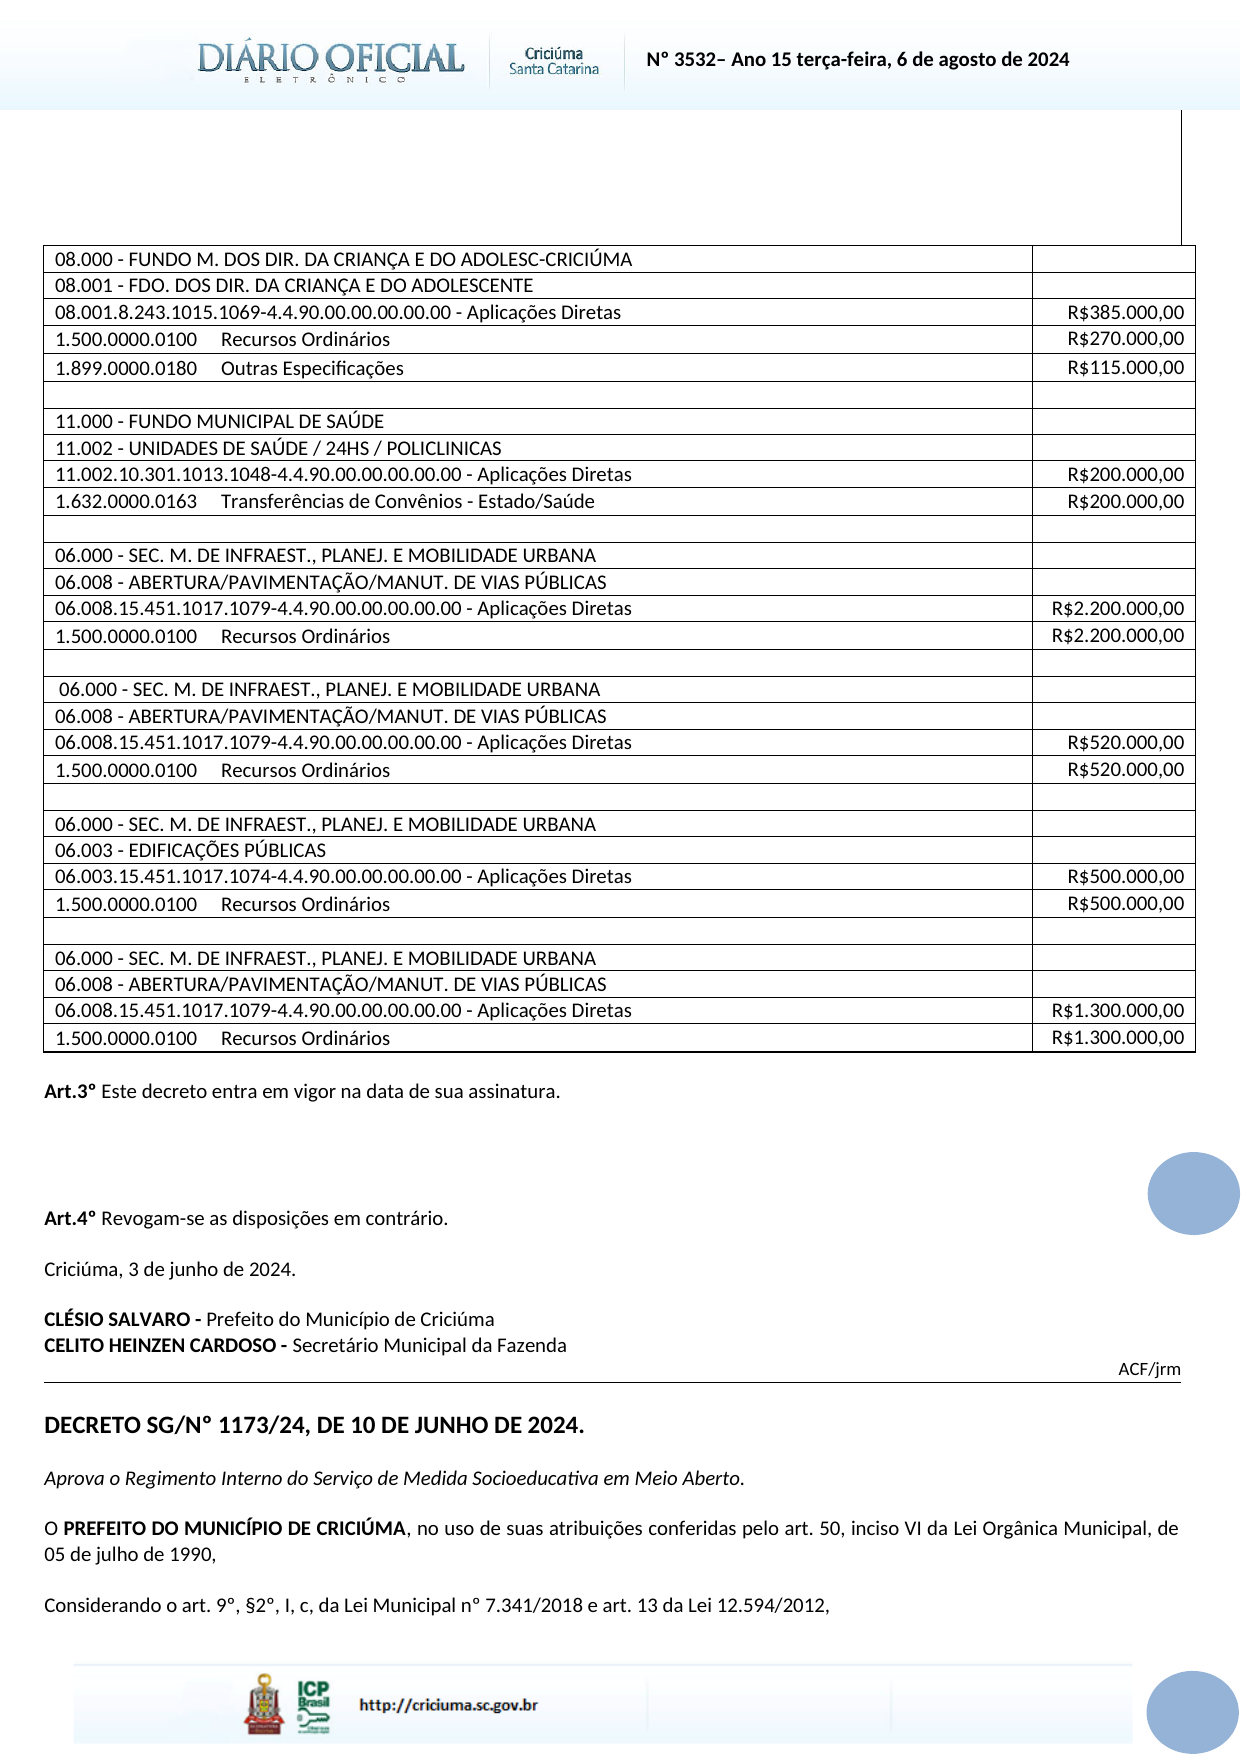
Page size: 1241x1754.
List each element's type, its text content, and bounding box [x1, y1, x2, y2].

table_cell [785, 326, 1032, 353]
text Aprova o Regimento Interno do Serviço de Medida Socioeducativa em Meio Aberto. [44, 1465, 1181, 1490]
table_cell [44, 890, 55, 917]
table_cell 06.008 - ABERTURA/PAVIMENTAÇÃO/MANUT. DE VIAS PÚBLICAS [44, 569, 1032, 594]
table_cell 08.001.8.243.1015.1069-4.4.90.00.00.00.00.00 - Aplicações Diretas [44, 299, 1032, 324]
table_cell [1033, 784, 1195, 810]
table_cell [44, 784, 1032, 810]
table_header 1.899.0000.0180 [55, 354, 221, 381]
table_cell R$1.300.000,00 [1033, 1024, 1195, 1051]
table_cell 06.008.15.451.1017.1079-4.4.90.00.00.00.00.00 - Aplicações Diretas [44, 596, 1032, 621]
table_cell [44, 622, 55, 649]
list DECRETO SG/Nº 1173/24, DE 10 DE JUNHO DE 2024. [44, 1409, 1181, 1439]
table_cell [44, 488, 55, 515]
table_cell 06.003 - EDIFICAÇÕES PÚBLICAS [44, 837, 1032, 863]
table_cell [1033, 382, 1195, 407]
table_header 1.632.0000.0163 [55, 488, 221, 515]
table_cell [44, 516, 1032, 542]
table_cell R$2.200.000,00 [1033, 622, 1195, 649]
table_cell R$500.000,00 [1033, 864, 1195, 889]
table_cell [785, 756, 1032, 783]
table_cell [1033, 569, 1195, 594]
table_cell [44, 326, 55, 353]
table_cell R$270.000,00 [1033, 326, 1195, 353]
table_cell [1033, 677, 1195, 702]
table_cell [1033, 811, 1195, 836]
table_header Transferências de Convênios - Estado/Saúde [221, 488, 785, 515]
table_header Outras Especificações [221, 354, 785, 381]
table_cell R$115.000,00 [1033, 354, 1195, 381]
table_header Recursos Ordinários [221, 890, 785, 917]
text ACF/jrm [44, 1357, 1181, 1382]
table_cell [785, 488, 1032, 515]
table_header 1.500.0000.0100 [55, 890, 221, 917]
table_header Recursos Ordinários [221, 326, 785, 353]
table_cell 06.000 - SEC. M. DE INFRAEST., PLANEJ. E MOBILIDADE URBANA [44, 945, 1032, 970]
table_cell [785, 890, 1032, 917]
table_cell 06.008.15.451.1017.1079-4.4.90.00.00.00.00.00 - Aplicações Diretas [44, 730, 1032, 755]
table_cell 08.001 - FDO. DOS DIR. DA CRIANÇA E DO ADOLESCENTE [44, 273, 1032, 298]
text Art.3º Este decreto entra em vigor na data de sua assinatura. [44, 1078, 1181, 1103]
table_header 1.500.0000.0100 [55, 622, 221, 649]
table_header 1.500.0000.0100 [55, 756, 221, 783]
text Considerando o art. 9º, §2º, I, c, da Lei Municipal nº 7.341/2018 e art. 13 da Lei 12.594/2012, [44, 1592, 1181, 1617]
table_header Recursos Ordinários [221, 622, 785, 649]
table_cell R$2.200.000,00 [1033, 596, 1195, 621]
table_cell 08.000 - FUNDO M. DOS DIR. DA CRIANÇA E DO ADOLESC-CRICIÚMA [44, 246, 1032, 272]
table_cell R$520.000,00 [1033, 756, 1195, 783]
table_cell 06.008 - ABERTURA/PAVIMENTAÇÃO/MANUT. DE VIAS PÚBLICAS [44, 971, 1032, 997]
text CLÉSIO SALVARO - Prefeito do Município de Criciúma [44, 1307, 1181, 1332]
table_cell R$500.000,00 [1033, 890, 1195, 917]
table_cell 06.000 - SEC. M. DE INFRAEST., PLANEJ. E MOBILIDADE URBANA [44, 677, 1032, 702]
table_cell [785, 622, 1032, 649]
table_header 1.500.0000.0100 [55, 326, 221, 353]
table_cell [1033, 971, 1195, 997]
table_header 1.500.0000.0100 [55, 1024, 221, 1051]
table_cell 11.002 - UNIDADES DE SAÚDE / 24HS / POLICLINICAS [44, 435, 1032, 460]
table_header Recursos Ordinários [221, 1024, 785, 1051]
table_cell [1033, 837, 1195, 863]
table_cell 06.008 - ABERTURA/PAVIMENTAÇÃO/MANUT. DE VIAS PÚBLICAS [44, 703, 1032, 728]
table_cell [1033, 246, 1195, 272]
table_cell R$200.000,00 [1033, 461, 1195, 487]
table_cell [1033, 543, 1195, 568]
table_cell [44, 918, 1032, 944]
table_cell [785, 354, 1032, 381]
table_cell [1033, 273, 1195, 298]
table_cell [1033, 703, 1195, 728]
table_cell 11.002.10.301.1013.1048-4.4.90.00.00.00.00.00 - Aplicações Diretas [44, 461, 1032, 487]
table_cell 06.000 - SEC. M. DE INFRAEST., PLANEJ. E MOBILIDADE URBANA [44, 543, 1032, 568]
table_cell 11.000 - FUNDO MUNICIPAL DE SAÚDE [44, 409, 1032, 434]
table_cell [44, 382, 1032, 407]
table_cell 06.000 - SEC. M. DE INFRAEST., PLANEJ. E MOBILIDADE URBANA [44, 811, 1032, 836]
table_cell [44, 354, 55, 381]
table_cell R$1.300.000,00 [1033, 998, 1195, 1023]
text CELITO HEINZEN CARDOSO - Secretário Municipal da Fazenda [44, 1332, 1181, 1357]
text Criciúma, 3 de junho de 2024. [44, 1256, 1181, 1281]
text O PREFEITO DO MUNICÍPIO DE CRICIÚMA, no uso de suas atribuições conferidas pelo art. 50, inciso VI da Lei Orgânica Municipal, de 05 de julho de 1990, [44, 1516, 1181, 1566]
table_cell [1033, 516, 1195, 542]
table_cell R$200.000,00 [1033, 488, 1195, 515]
table_cell [44, 756, 55, 783]
text Art.4º Revogam-se as disposições em contrário. [44, 1205, 1169, 1230]
table_cell [1033, 650, 1195, 676]
table_cell 06.003.15.451.1017.1074-4.4.90.00.00.00.00.00 - Aplicações Diretas [44, 864, 1032, 889]
table_cell [1033, 918, 1195, 944]
table_cell R$385.000,00 [1033, 299, 1195, 324]
table_cell [1033, 435, 1195, 460]
table_cell [785, 1024, 1032, 1051]
table_cell [1033, 409, 1195, 434]
table_cell [44, 1024, 55, 1051]
table_cell R$520.000,00 [1033, 730, 1195, 755]
table_cell [1033, 945, 1195, 970]
table_cell 06.008.15.451.1017.1079-4.4.90.00.00.00.00.00 - Aplicações Diretas [44, 998, 1032, 1023]
table_header Recursos Ordinários [221, 756, 785, 783]
table_cell [44, 650, 1032, 676]
